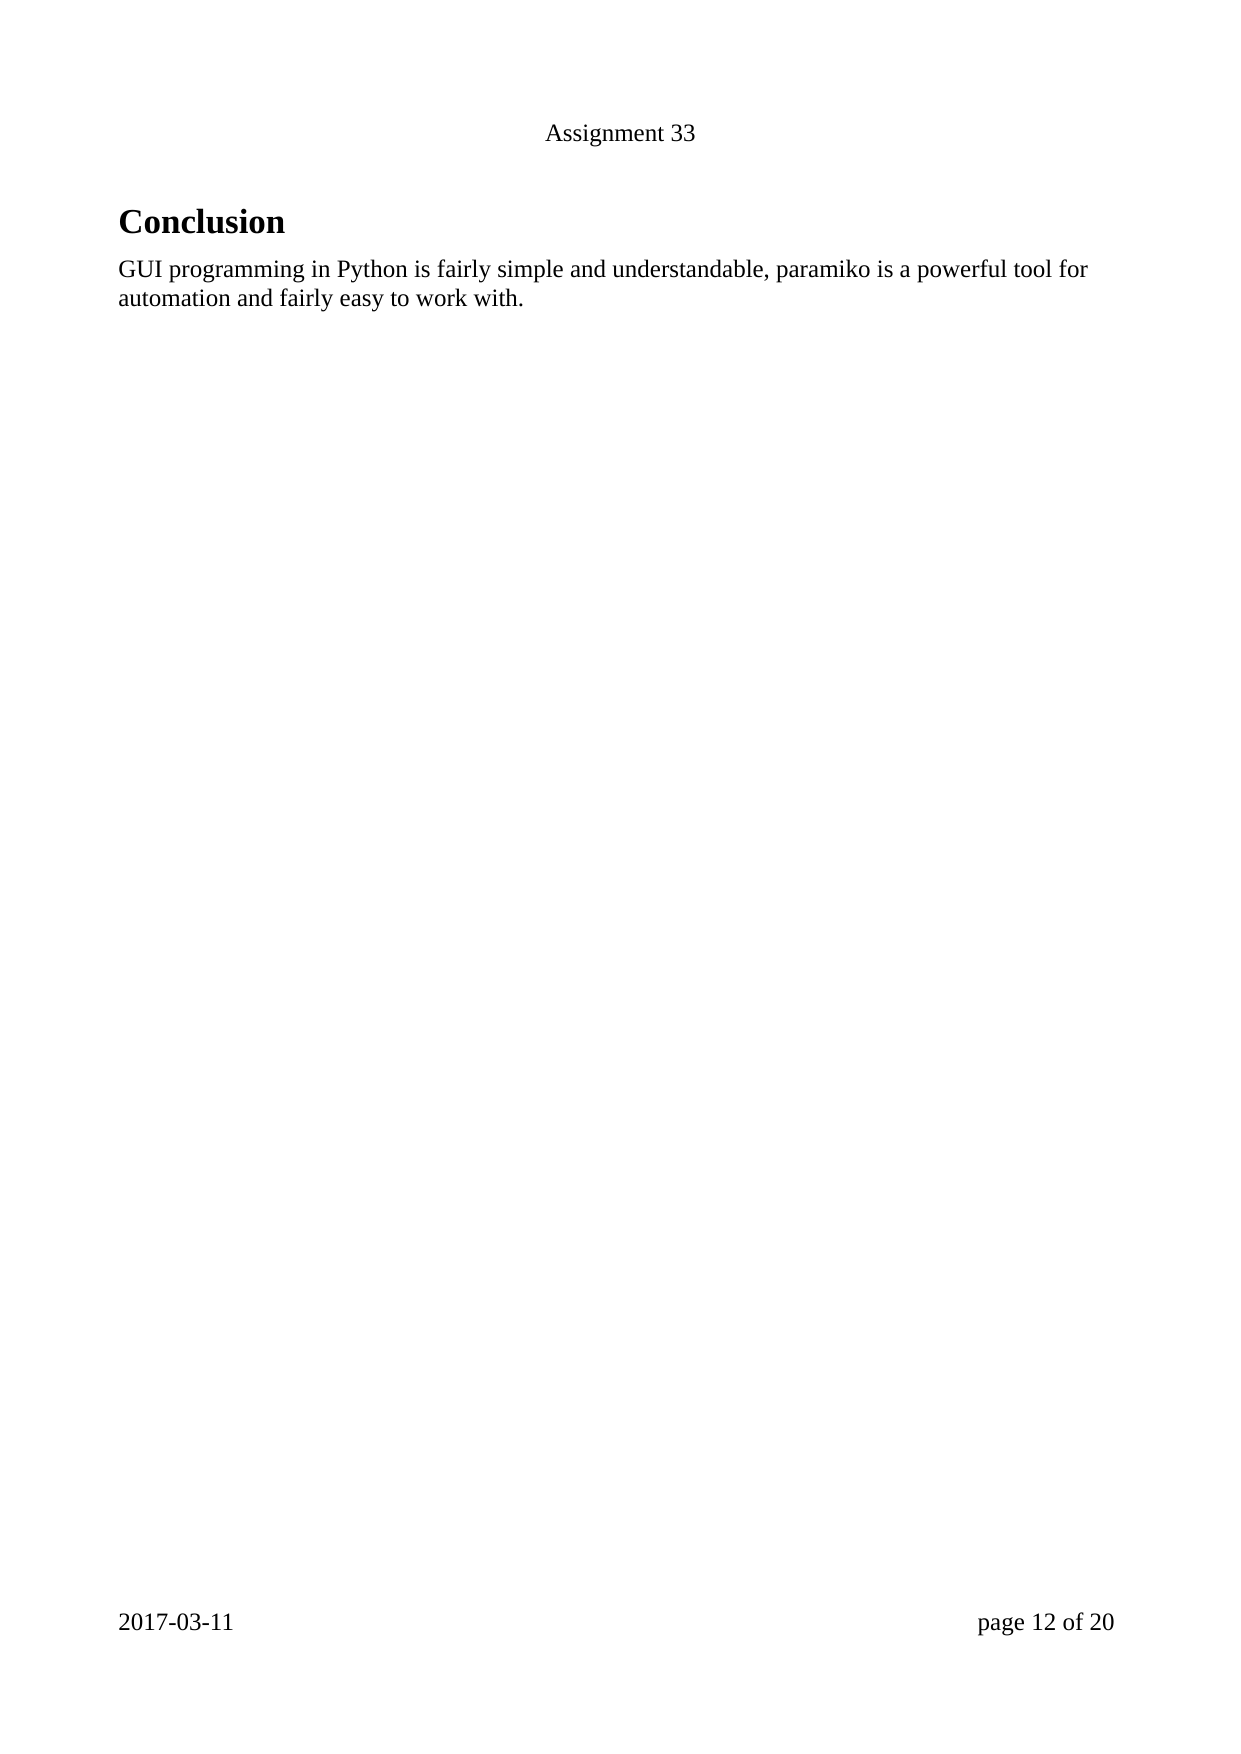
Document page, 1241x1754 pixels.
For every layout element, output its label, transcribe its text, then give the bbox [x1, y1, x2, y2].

subtitle Conclusion [118, 201, 1122, 242]
text GUI programming in Python is fairly simple and understandable, paramiko is a powerful tool for automation and fairly easy to work with. [118, 254, 1122, 312]
